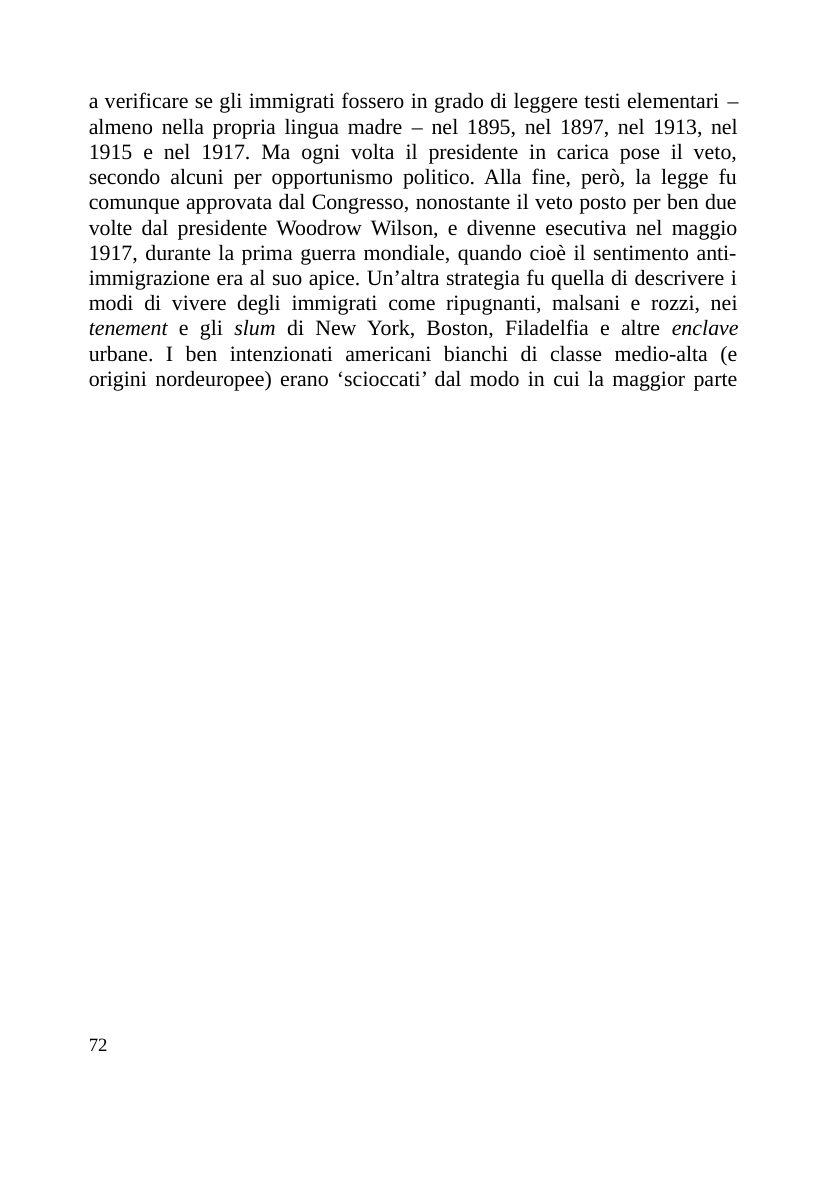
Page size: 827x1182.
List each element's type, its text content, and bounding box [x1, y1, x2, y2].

text a verificare se gli immigrati fossero in grado di leggere testi elementari – almeno nella propria lingua madre – nel 1895, nel 1897, nel 1913, nel 1915 e nel 1917. Ma ogni volta il presidente in carica pose il veto, secondo alcuni per opportunismo politico. Alla fine, però, la legge fu comunque approvata dal Congresso, nonostante il veto posto per ben due volte dal presidente Woodrow Wilson, e divenne esecutiva nel maggio 1917, durante la prima guerra mondiale, quando cioè il sentimento anti-immigrazione era al suo apice. Un’altra strategia fu quella di descrivere i modi di vivere degli immigrati come ripugnanti, malsani e rozzi, nei tenement e gli slum di New York, Boston, Filadelfia e altre enclave urbane. I ben intenzionati americani bianchi di classe medio-alta (e origini nordeuropee) erano ‘scioccati’ dal modo in cui la maggior parte [88, 88, 738, 391]
